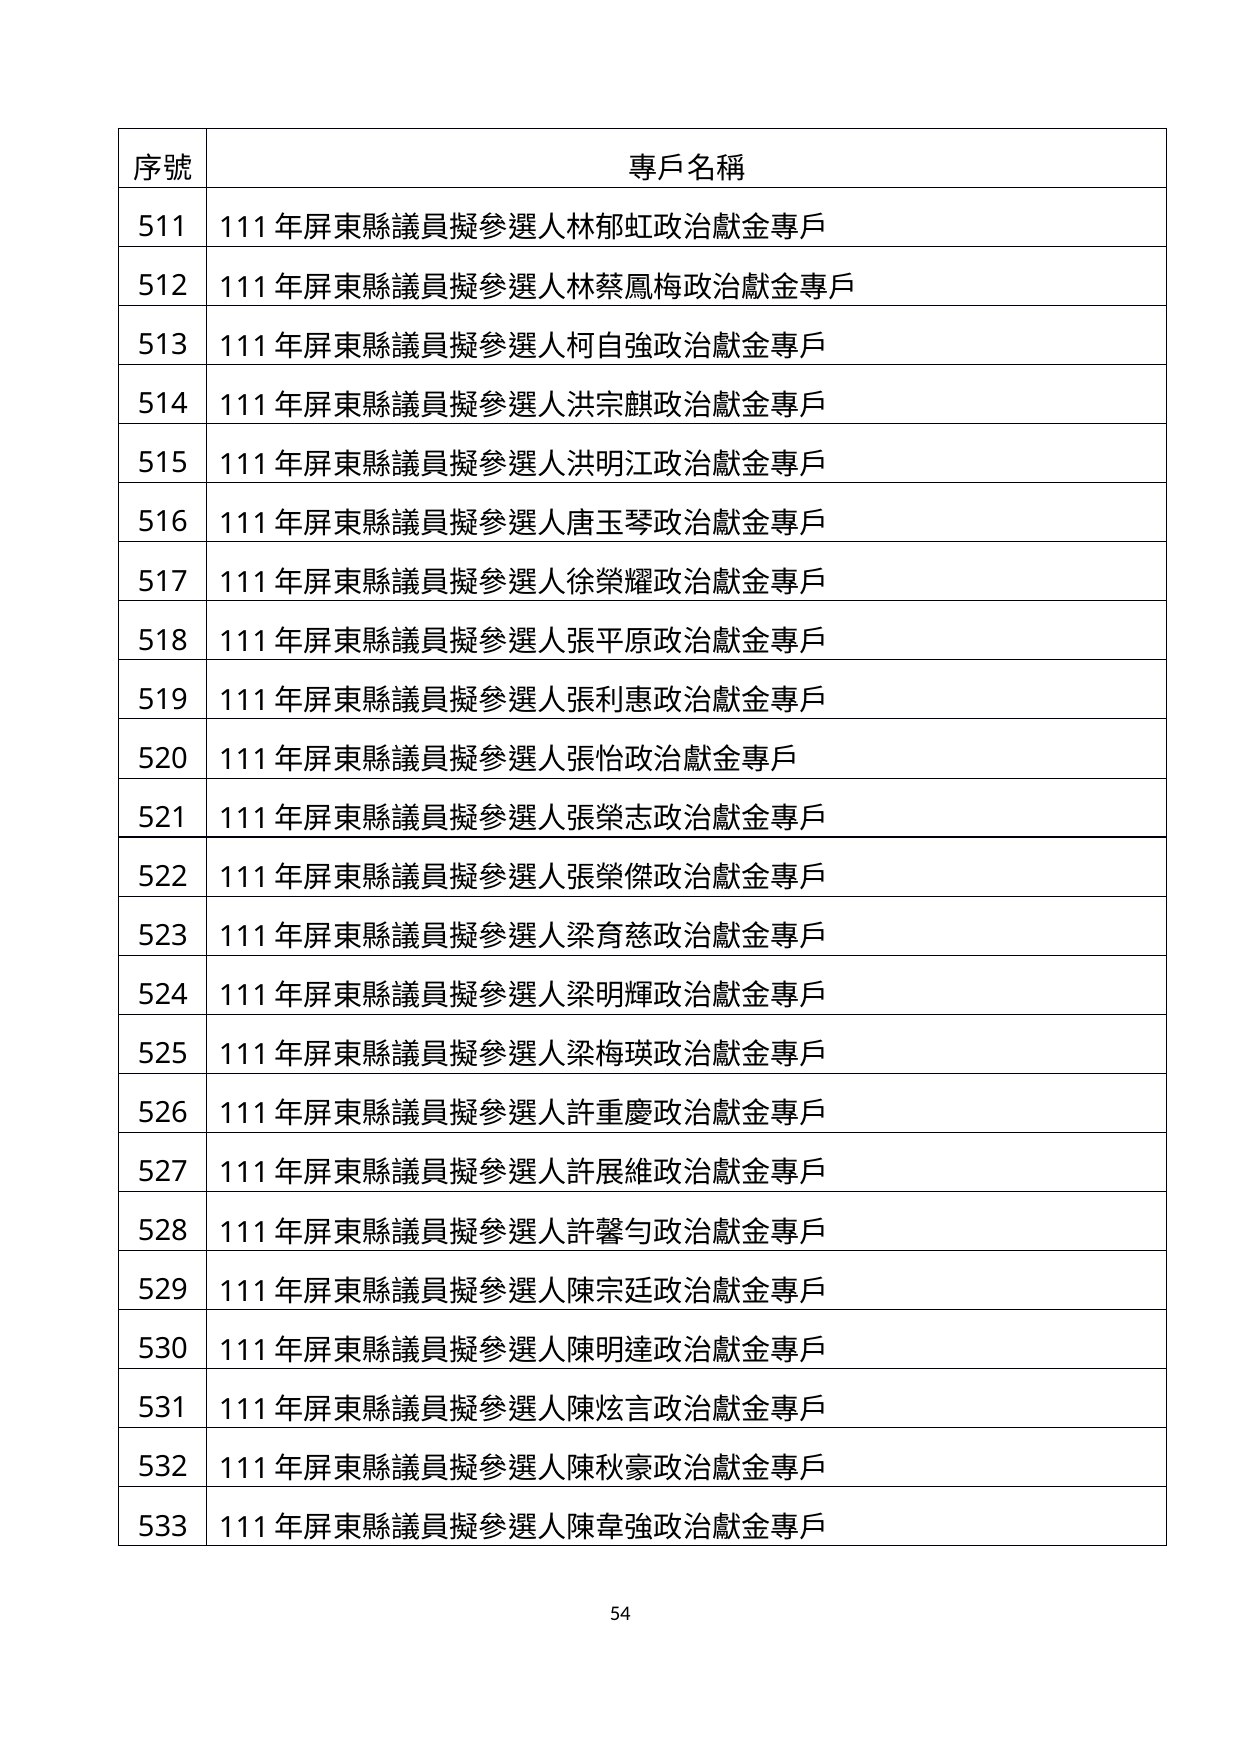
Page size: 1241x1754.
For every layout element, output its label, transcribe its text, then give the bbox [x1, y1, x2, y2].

table_cell 111年屏東縣議員擬參選人林郁虹政治獻金專戶 [207, 188, 1166, 246]
table_cell 111年屏東縣議員擬參選人洪宗麒政治獻金專戶 [207, 365, 1166, 423]
table_cell 529 [119, 1251, 206, 1309]
table_cell 532 [119, 1428, 206, 1486]
table_cell 521 [119, 779, 206, 836]
table_cell 512 [119, 247, 206, 305]
table_cell 525 [119, 1015, 206, 1073]
table_cell 517 [119, 542, 206, 600]
table_cell 111年屏東縣議員擬參選人張利惠政治獻金專戶 [207, 660, 1166, 718]
table_cell 519 [119, 660, 206, 718]
table_cell 111年屏東縣議員擬參選人陳宗廷政治獻金專戶 [207, 1251, 1166, 1309]
table_cell 111年屏東縣議員擬參選人徐榮耀政治獻金專戶 [207, 542, 1166, 600]
table_cell 111年屏東縣議員擬參選人陳韋強政治獻金專戶 [207, 1487, 1166, 1545]
table_header 序號 [119, 129, 206, 187]
table_cell 524 [119, 956, 206, 1014]
table_cell 111年屏東縣議員擬參選人唐玉琴政治獻金專戶 [207, 483, 1166, 541]
table_cell 513 [119, 306, 206, 364]
table_cell 111年屏東縣議員擬參選人張榮傑政治獻金專戶 [207, 838, 1166, 896]
table_cell 111年屏東縣議員擬參選人張榮志政治獻金專戶 [207, 779, 1166, 836]
table_cell 111年屏東縣議員擬參選人梁育慈政治獻金專戶 [207, 897, 1166, 954]
table_cell 111年屏東縣議員擬參選人許重慶政治獻金專戶 [207, 1074, 1166, 1132]
table_cell 523 [119, 897, 206, 954]
table_cell 111年屏東縣議員擬參選人洪明江政治獻金專戶 [207, 424, 1166, 482]
table_header 專戶名稱 [207, 129, 1166, 187]
table_cell 111年屏東縣議員擬參選人許展維政治獻金專戶 [207, 1133, 1166, 1191]
table_cell 111年屏東縣議員擬參選人許馨勻政治獻金專戶 [207, 1192, 1166, 1250]
table_cell 111年屏東縣議員擬參選人柯自強政治獻金專戶 [207, 306, 1166, 364]
table_cell 515 [119, 424, 206, 482]
table_cell 531 [119, 1369, 206, 1427]
table_cell 516 [119, 483, 206, 541]
table_cell 518 [119, 601, 206, 659]
table_cell 514 [119, 365, 206, 423]
table_cell 111年屏東縣議員擬參選人張怡政治獻金專戶 [207, 719, 1166, 777]
table_cell 526 [119, 1074, 206, 1132]
table_cell 528 [119, 1192, 206, 1250]
table_cell 111年屏東縣議員擬參選人林蔡鳳梅政治獻金專戶 [207, 247, 1166, 305]
table_cell 520 [119, 719, 206, 777]
table_cell 511 [119, 188, 206, 246]
table_cell 111年屏東縣議員擬參選人張平原政治獻金專戶 [207, 601, 1166, 659]
table_cell 111年屏東縣議員擬參選人陳明達政治獻金專戶 [207, 1310, 1166, 1368]
table_cell 522 [119, 838, 206, 896]
table_cell 111年屏東縣議員擬參選人陳炫言政治獻金專戶 [207, 1369, 1166, 1427]
table_cell 111年屏東縣議員擬參選人梁明輝政治獻金專戶 [207, 956, 1166, 1014]
table_cell 530 [119, 1310, 206, 1368]
table_cell 527 [119, 1133, 206, 1191]
table_cell 111年屏東縣議員擬參選人陳秋豪政治獻金專戶 [207, 1428, 1166, 1486]
table_cell 533 [119, 1487, 206, 1545]
table_cell 111年屏東縣議員擬參選人梁梅瑛政治獻金專戶 [207, 1015, 1166, 1073]
